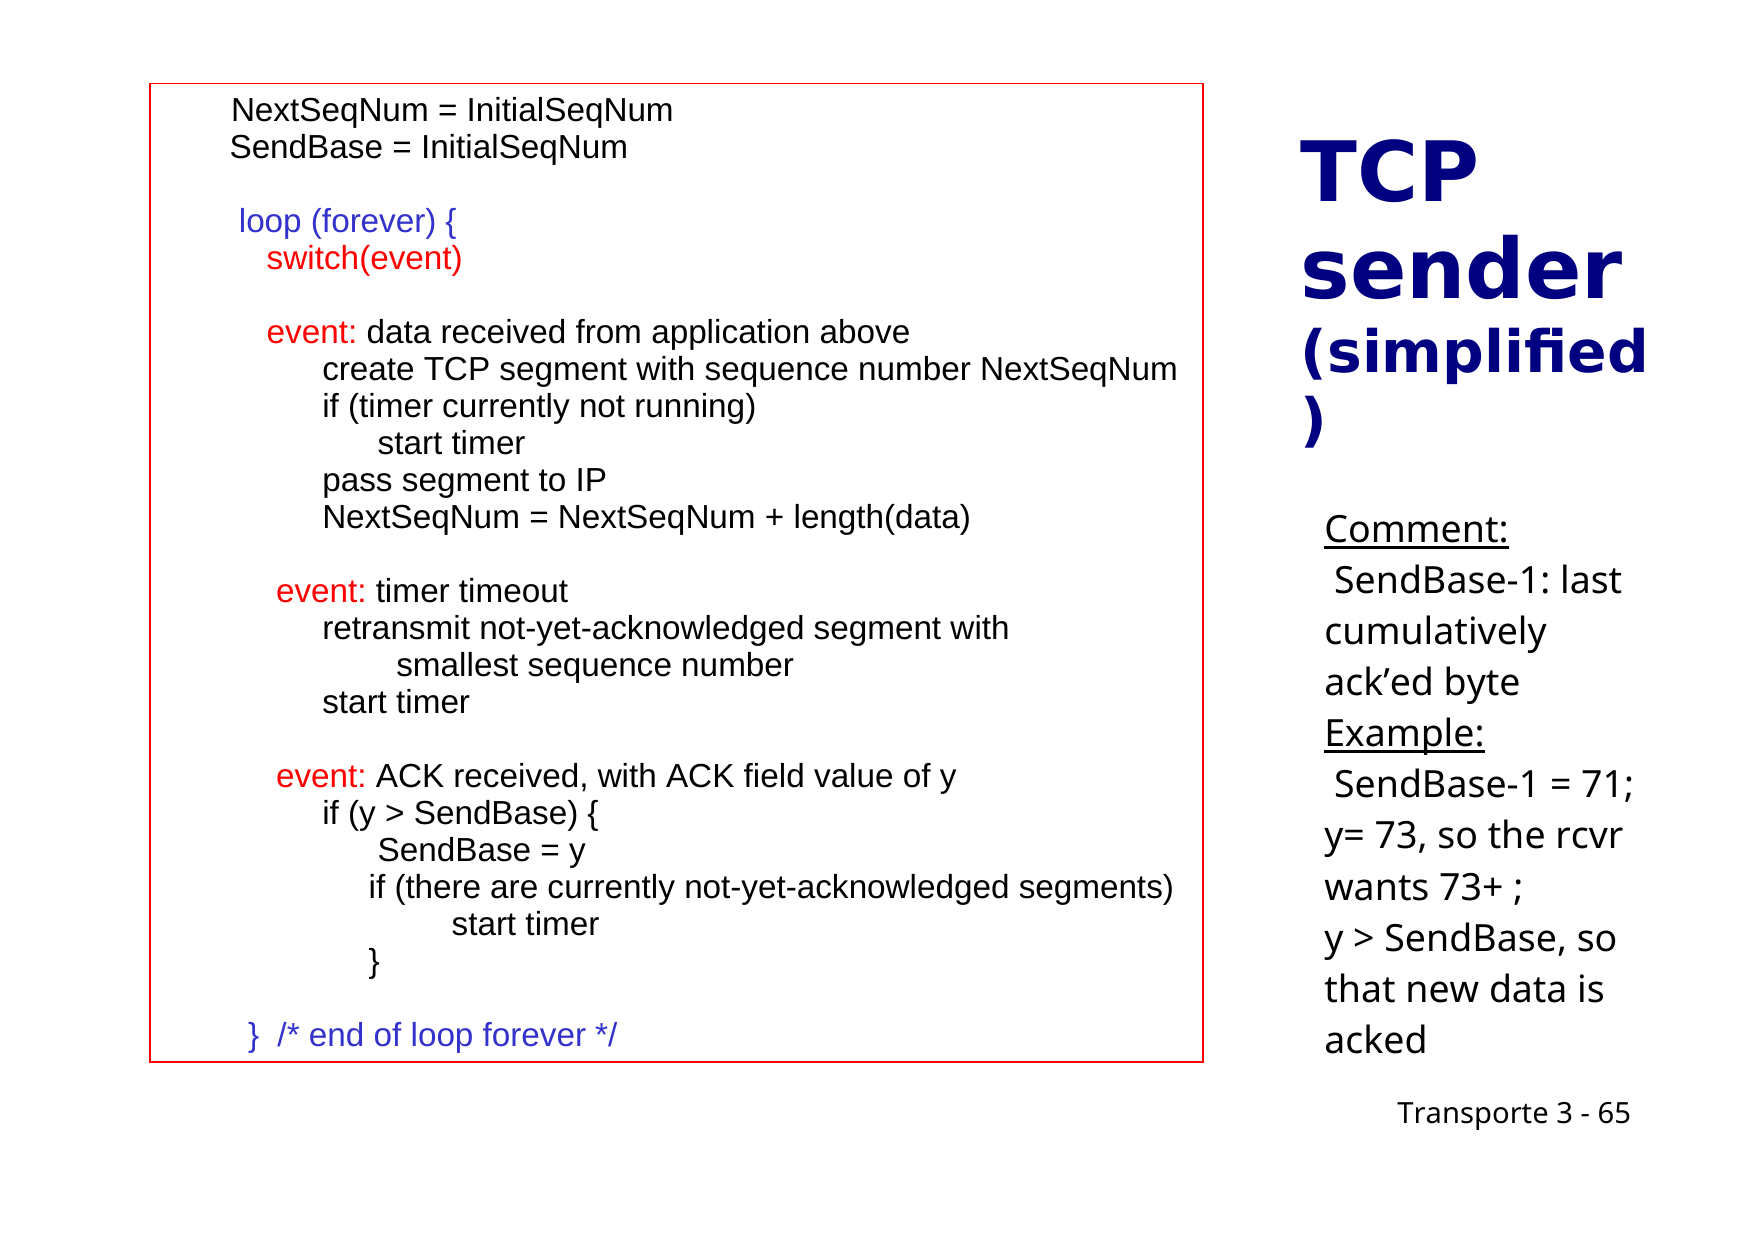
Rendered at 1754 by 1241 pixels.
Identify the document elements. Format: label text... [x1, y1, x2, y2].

text_box NextSeqNum = InitialSeqNum SendBase = InitialSeqNum loop (forever) { switch(event) event: data received from application above create TCP segment with sequence number NextSeqNum if (timer currently not running) start timer pass segment to IP NextSeqNum = NextSeqNum + length(data) event: timer timeout retransmit not-yet-acknowledged segment with smallest sequence number start timer event: ACK received, with ACK field value of y if (y > SendBase) { SendBase = y if (there are currently not-yet-acknowledged segments) start timer } } /* end of loop forever */ [150, 83, 1204, 1062]
title TCP sender (simplified) [1286, 116, 1669, 462]
text_box Comment: SendBase-1: last cumulatively ack’ed byte Example: SendBase-1 = 71; y= 73, so the rcvr wants 73+ ; y > SendBase, so that new data is acked [1309, 495, 1650, 1072]
